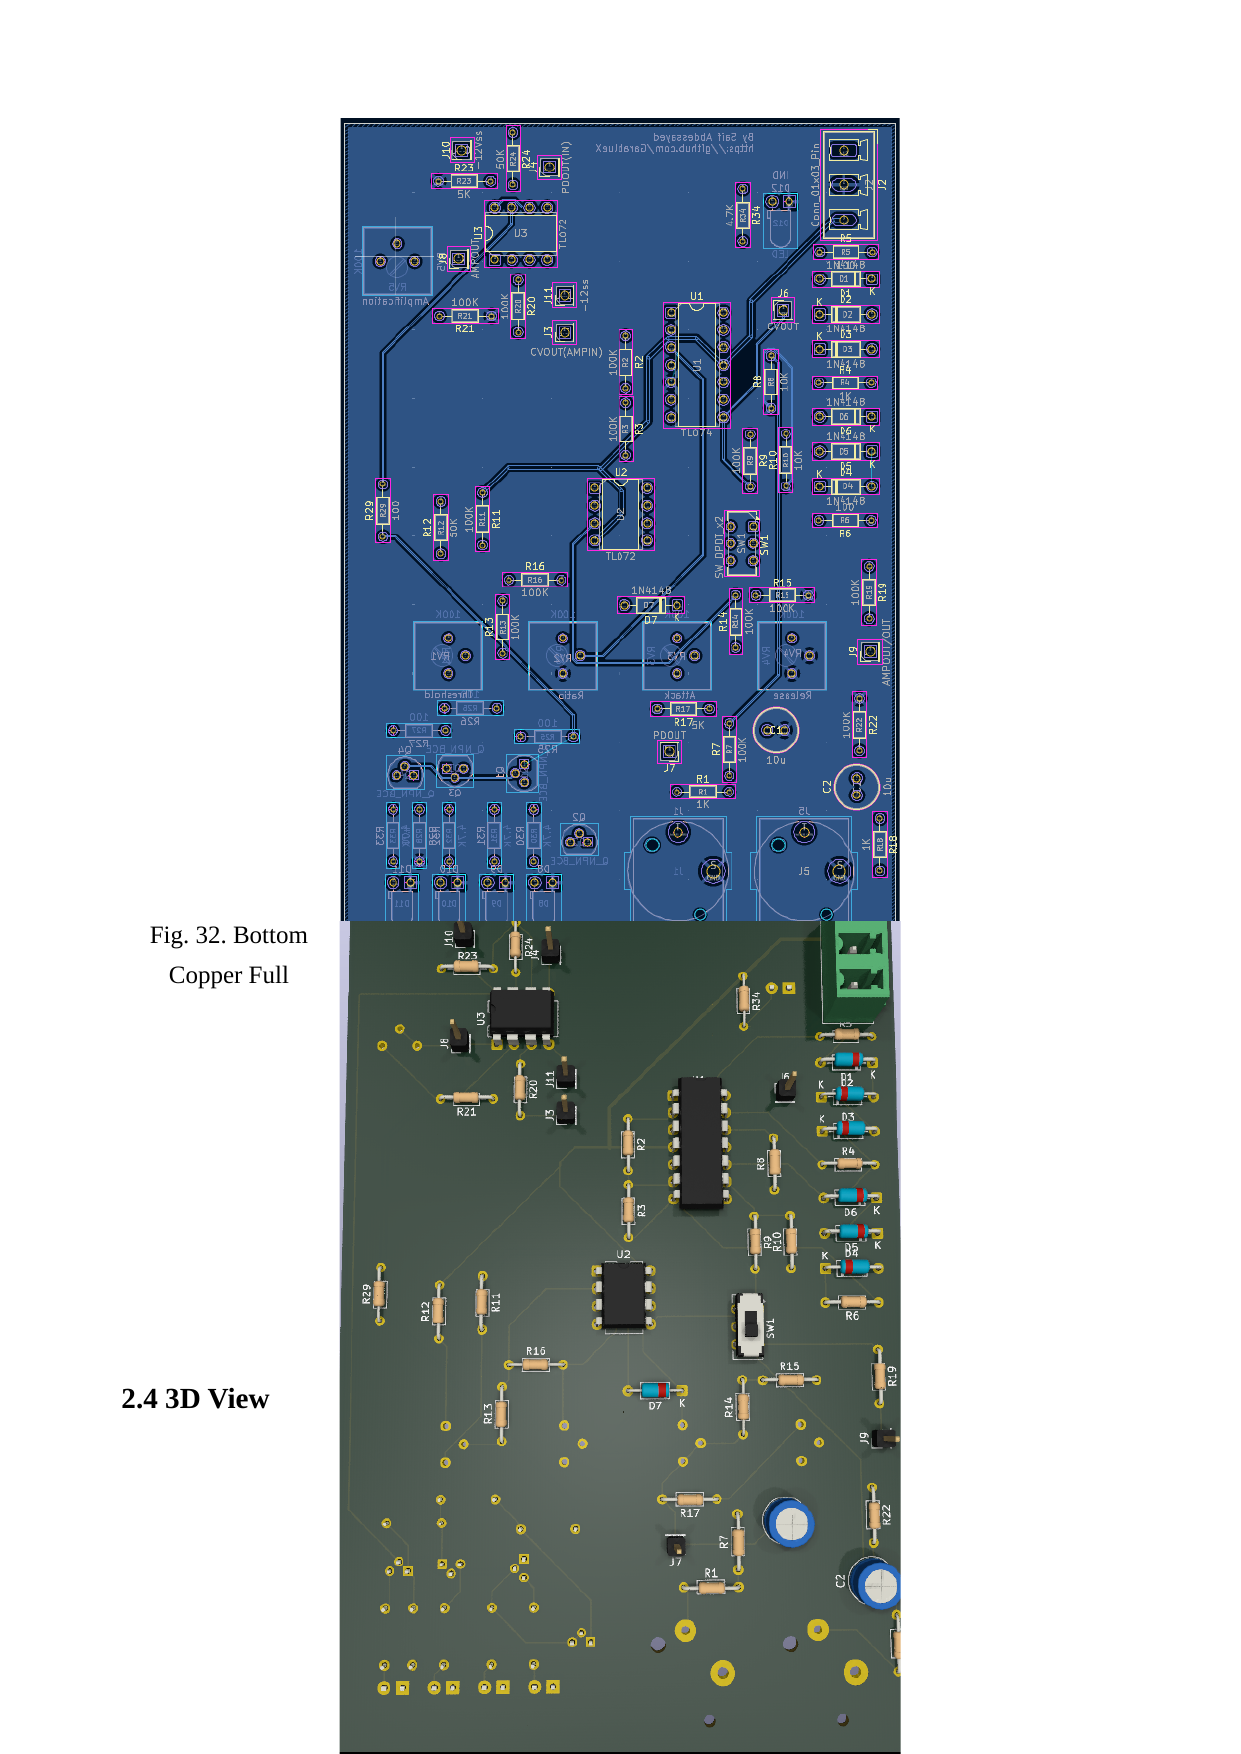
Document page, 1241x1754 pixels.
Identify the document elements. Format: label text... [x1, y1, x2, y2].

text [273, 1378, 339, 1417]
text [901, 1378, 1122, 1417]
text [900, 877, 1122, 992]
text 2.4 3D View [119, 1379, 272, 1417]
text Fig. 32. Bottom Copper Full [118, 877, 340, 992]
picture [339, 118, 901, 1754]
